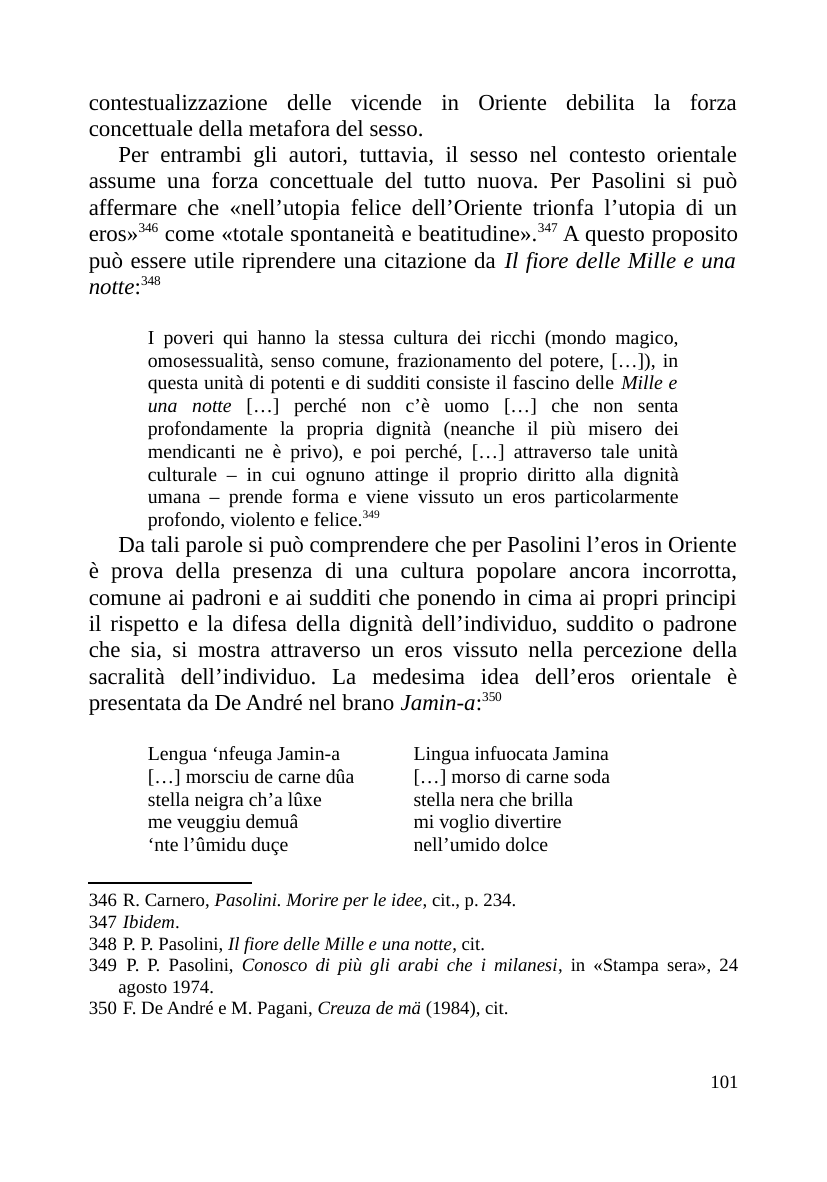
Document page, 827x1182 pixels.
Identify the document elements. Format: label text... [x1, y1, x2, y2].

text F. De André e M. Pagani, Creuza de mä (1984), cit. [88, 997, 738, 1019]
text contestualizzazione delle vicende in Oriente debilita la forza concettuale della metafora del sesso. [88, 88, 738, 141]
text I poveri qui hanno la stessa cultura dei ricchi (mondo magico, omosessualità, senso comune, frazionamento del potere, […]), in questa unità di potenti e di sudditi consiste il fascino delle Mille e una notte […] perché non c’è uomo […] che non senta profondamente la propria dignità (neanche il più misero dei mendicanti ne è privo), e poi perché, […] attraverso tale unità culturale ‒ in cui ognuno attinge il proprio diritto alla dignità umana ‒ prende forma e viene vissuto un eros particolarmente profondo, violento e felice. [148, 326, 679, 531]
text Da tali parole si può comprendere che per Pasolini l’eros in Oriente è prova della presenza di una cultura popolare ancora incorrotta, comune ai padroni e ai sudditi che ponendo in cima ai propri principi il rispetto e la difesa della dignità dell’individuo, suddito o padrone che sia, si mostra attraverso un eros vissuto nella percezione della sacralità dell’individuo. La medesima idea dell’eros orientale è presentata da De André nel brano Jamin-a: [88, 531, 738, 716]
text P. P. Pasolini, Conosco di più gli arabi che i milanesi, in «Stampa sera», 24 agosto 1974. [88, 954, 738, 997]
table_header Lingua infuocata Jamina […] morso di carne soda stella nera che brilla mi voglio divertire nell’umido dolce [413, 742, 738, 856]
text Per entrambi gli autori, tuttavia, il sesso nel contesto orientale assume una forza concettuale del tutto nuova. Per Pasolini si può affermare che «nell’utopia felice dell’Oriente trionfa l’utopia di un eros» come «totale spontaneità e beatitudine». A questo proposito può essere utile riprendere una citazione da Il fiore delle Mille e una notte: [88, 141, 738, 299]
table_header Lengua ‘nfeuga Jamin-a […] morsciu de carne dûa stella neigra ch’a lûxe me veuggiu demuâ ‘nte l’ûmidu duçe [89, 742, 413, 856]
text R. Carnero, Pasolini. Morire per le idee, cit., p. 234. [88, 889, 738, 911]
text P. P. Pasolini, Il fiore delle Mille e una notte, cit. [88, 932, 738, 954]
text Ibidem. [88, 911, 738, 932]
